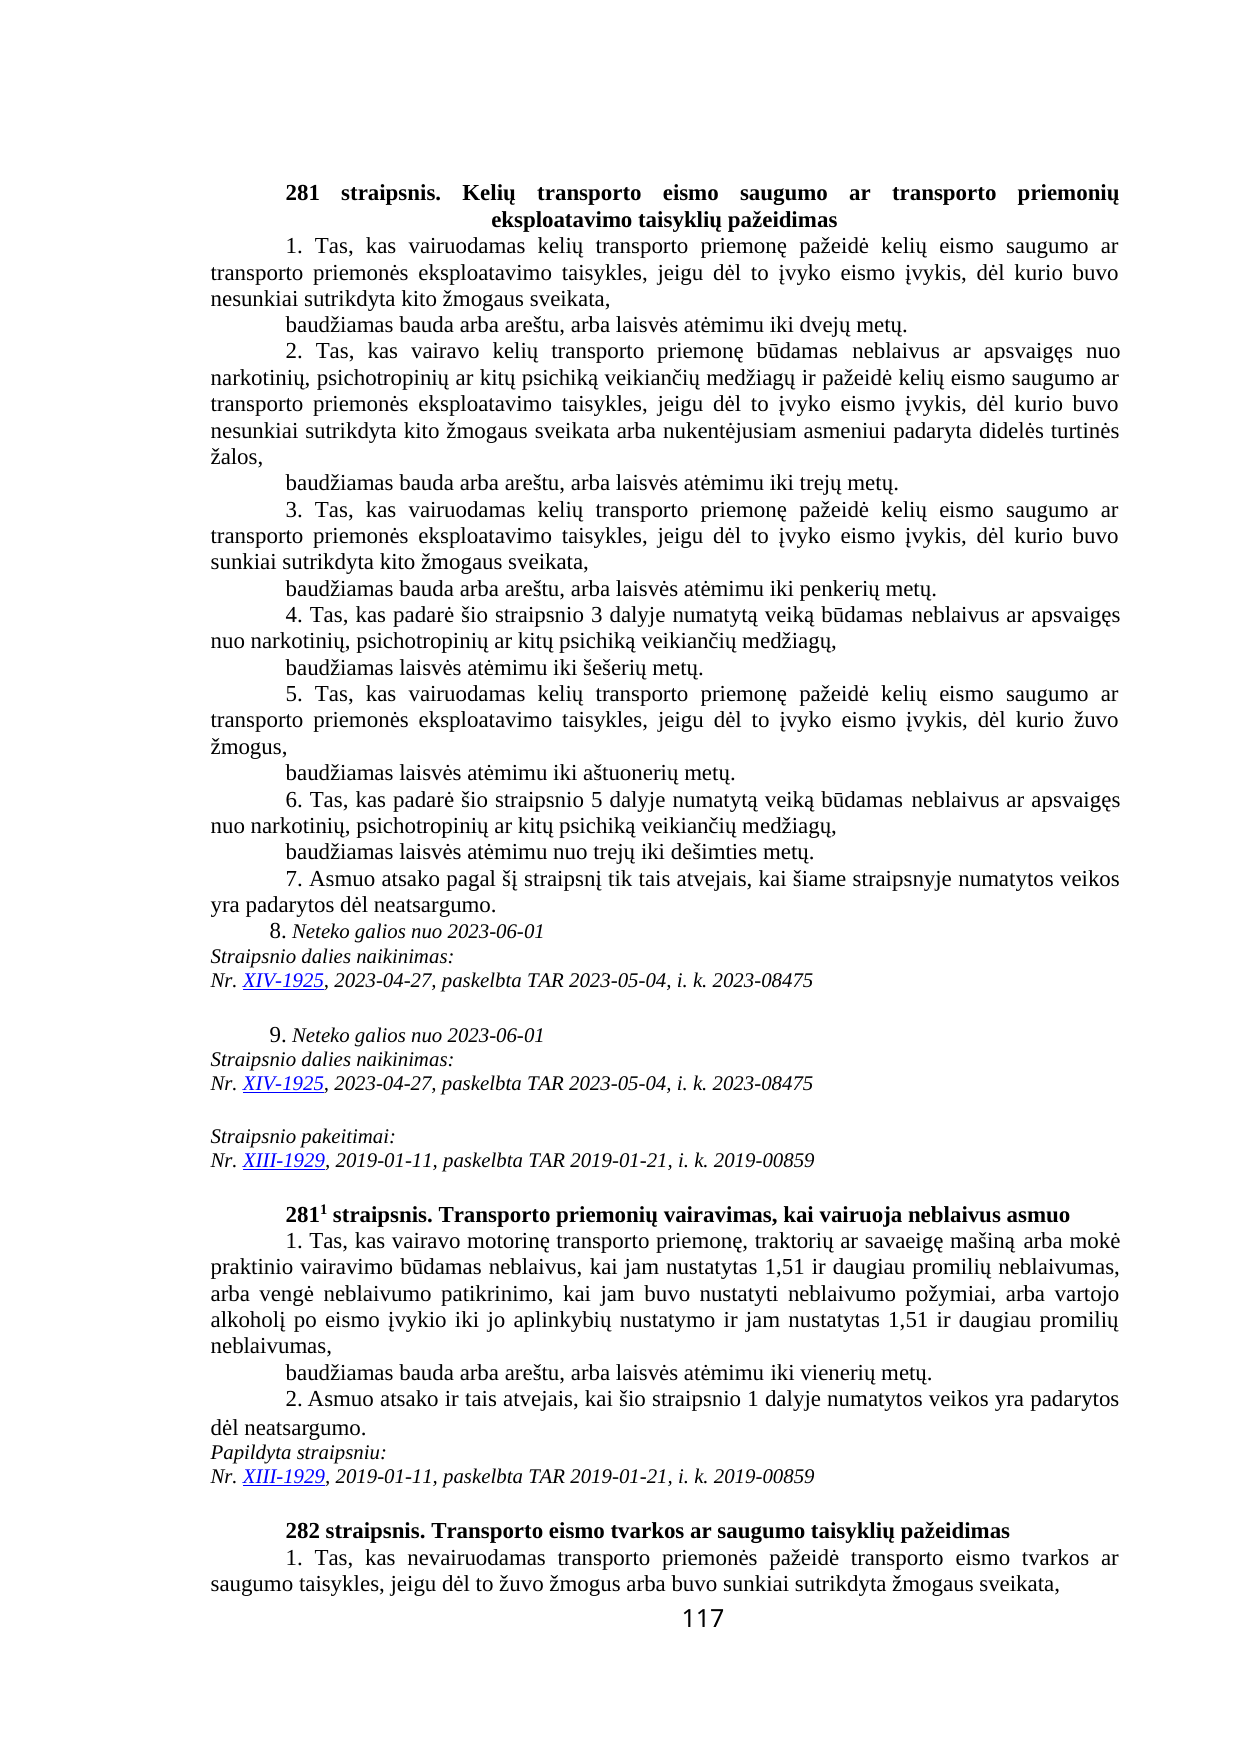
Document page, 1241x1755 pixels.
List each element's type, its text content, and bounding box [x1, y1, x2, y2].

text Nr. XIV-1925, 2023-04-27, paskelbta TAR 2023-05-04, i. k. 2023-08475 [210, 1071, 1120, 1095]
text baudžiamas bauda arba areštu, arba laisvės atėmimu iki vienerių metų. [210, 1359, 1120, 1385]
text Nr. XIII-1929, 2019-01-11, paskelbta TAR 2019-01-21, i. k. 2019-00859 [210, 1464, 1120, 1488]
text Nr. XIV-1925, 2023-04-27, paskelbta TAR 2023-05-04, i. k. 2023-08475 [210, 968, 1120, 992]
text 7. Asmuo atsako pagal šį straipsnį tik tais atvejais, kai šiame straipsnyje numatytos veikos yra padarytos dėl neatsargumo. [210, 865, 1120, 917]
text baudžiamas laisvės atėmimu nuo trejų iki dešimties metų. [210, 838, 1120, 865]
text baudžiamas laisvės atėmimu iki aštuonerių metų. [210, 759, 1120, 786]
text Straipsnio dalies naikinimas: [210, 944, 1120, 968]
text 3. Tas, kas vairuodamas kelių transporto priemonę pažeidė kelių eismo saugumo ar transporto priemonės eksploatavimo taisykles, jeigu dėl to įvyko eismo įvykis, dėl kurio buvo sunkiai sutrikdyta kito žmogaus sveikata, [210, 496, 1120, 575]
text baudžiamas bauda arba areštu, arba laisvės atėmimu iki penkerių metų. [210, 575, 1120, 601]
text baudžiamas bauda arba areštu, arba laisvės atėmimu iki dvejų metų. [210, 311, 1120, 338]
text Straipsnio pakeitimai: [210, 1124, 1120, 1148]
text Nr. XIII-1929, 2019-01-11, paskelbta TAR 2019-01-21, i. k. 2019-00859 [210, 1148, 1120, 1172]
text 1. Tas, kas vairavo motorinę transporto priemonę, traktorių ar savaeigę mašiną arba mokė praktinio vairavimo būdamas neblaivus, kai jam nustatytas 1,51 ir daugiau promilių neblaivumas, arba vengė neblaivumo patikrinimo, kai jam buvo nustatyti neblaivumo požymiai, arba vartojo alkoholį po eismo įvykio iki jo aplinkybių nustatymo ir jam nustatytas 1,51 ir daugiau promilių neblaivumas, [210, 1227, 1120, 1359]
text 2811 straipsnis. Transporto priemonių vairavimas, kai vairuoja neblaivus asmuo [210, 1201, 1120, 1227]
text 2. Tas, kas vairavo kelių transporto priemonę būdamas neblaivus ar apsvaigęs nuo narkotinių, psichotropinių ar kitų psichiką veikiančių medžiagų ir pažeidė kelių eismo saugumo ar transporto priemonės eksploatavimo taisykles, jeigu dėl to įvyko eismo įvykis, dėl kurio buvo nesunkiai sutrikdyta kito žmogaus sveikata arba nukentėjusiam asmeniui padaryta didelės turtinės žalos, [210, 338, 1120, 469]
text baudžiamas laisvės atėmimu iki šešerių metų. [210, 654, 1120, 680]
text 282 straipsnis. Transporto eismo tvarkos ar saugumo taisyklių pažeidimas [210, 1517, 1120, 1543]
text Papildyta straipsniu: [210, 1440, 1120, 1464]
text 281 straipsnis. Kelių transporto eismo saugumo ar transporto priemonių eksploatavimo taisyklių pažeidimas [285, 179, 1120, 232]
text 1. Tas, kas nevairuodamas transporto priemonės pažeidė transporto eismo tvarkos ar saugumo taisykles, jeigu dėl to žuvo žmogus arba buvo sunkiai sutrikdyta žmogaus sveikata, [210, 1543, 1120, 1596]
text baudžiamas bauda arba areštu, arba laisvės atėmimu iki trejų metų. [210, 469, 1120, 496]
text Straipsnio dalies naikinimas: [210, 1047, 1120, 1071]
text 5. Tas, kas vairuodamas kelių transporto priemonę pažeidė kelių eismo saugumo ar transporto priemonės eksploatavimo taisykles, jeigu dėl to įvyko eismo įvykis, dėl kurio žuvo žmogus, [210, 680, 1120, 759]
text 6. Tas, kas padarė šio straipsnio 5 dalyje numatytą veiką būdamas neblaivus ar apsvaigęs nuo narkotinių, psichotropinių ar kitų psichiką veikiančių medžiagų, [210, 786, 1120, 838]
text 8. Neteko galios nuo 2023-06-01 [210, 917, 1120, 944]
text 2. Asmuo atsako ir tais atvejais, kai šio straipsnio 1 dalyje numatytos veikos yra padarytos dėl neatsargumo. [210, 1385, 1120, 1440]
text 4. Tas, kas padarė šio straipsnio 3 dalyje numatytą veiką būdamas neblaivus ar apsvaigęs nuo narkotinių, psichotropinių ar kitų psichiką veikiančių medžiagų, [210, 601, 1120, 654]
text 1. Tas, kas vairuodamas kelių transporto priemonę pažeidė kelių eismo saugumo ar transporto priemonės eksploatavimo taisykles, jeigu dėl to įvyko eismo įvykis, dėl kurio buvo nesunkiai sutrikdyta kito žmogaus sveikata, [210, 232, 1120, 311]
text 9. Neteko galios nuo 2023-06-01 [210, 1021, 1120, 1047]
